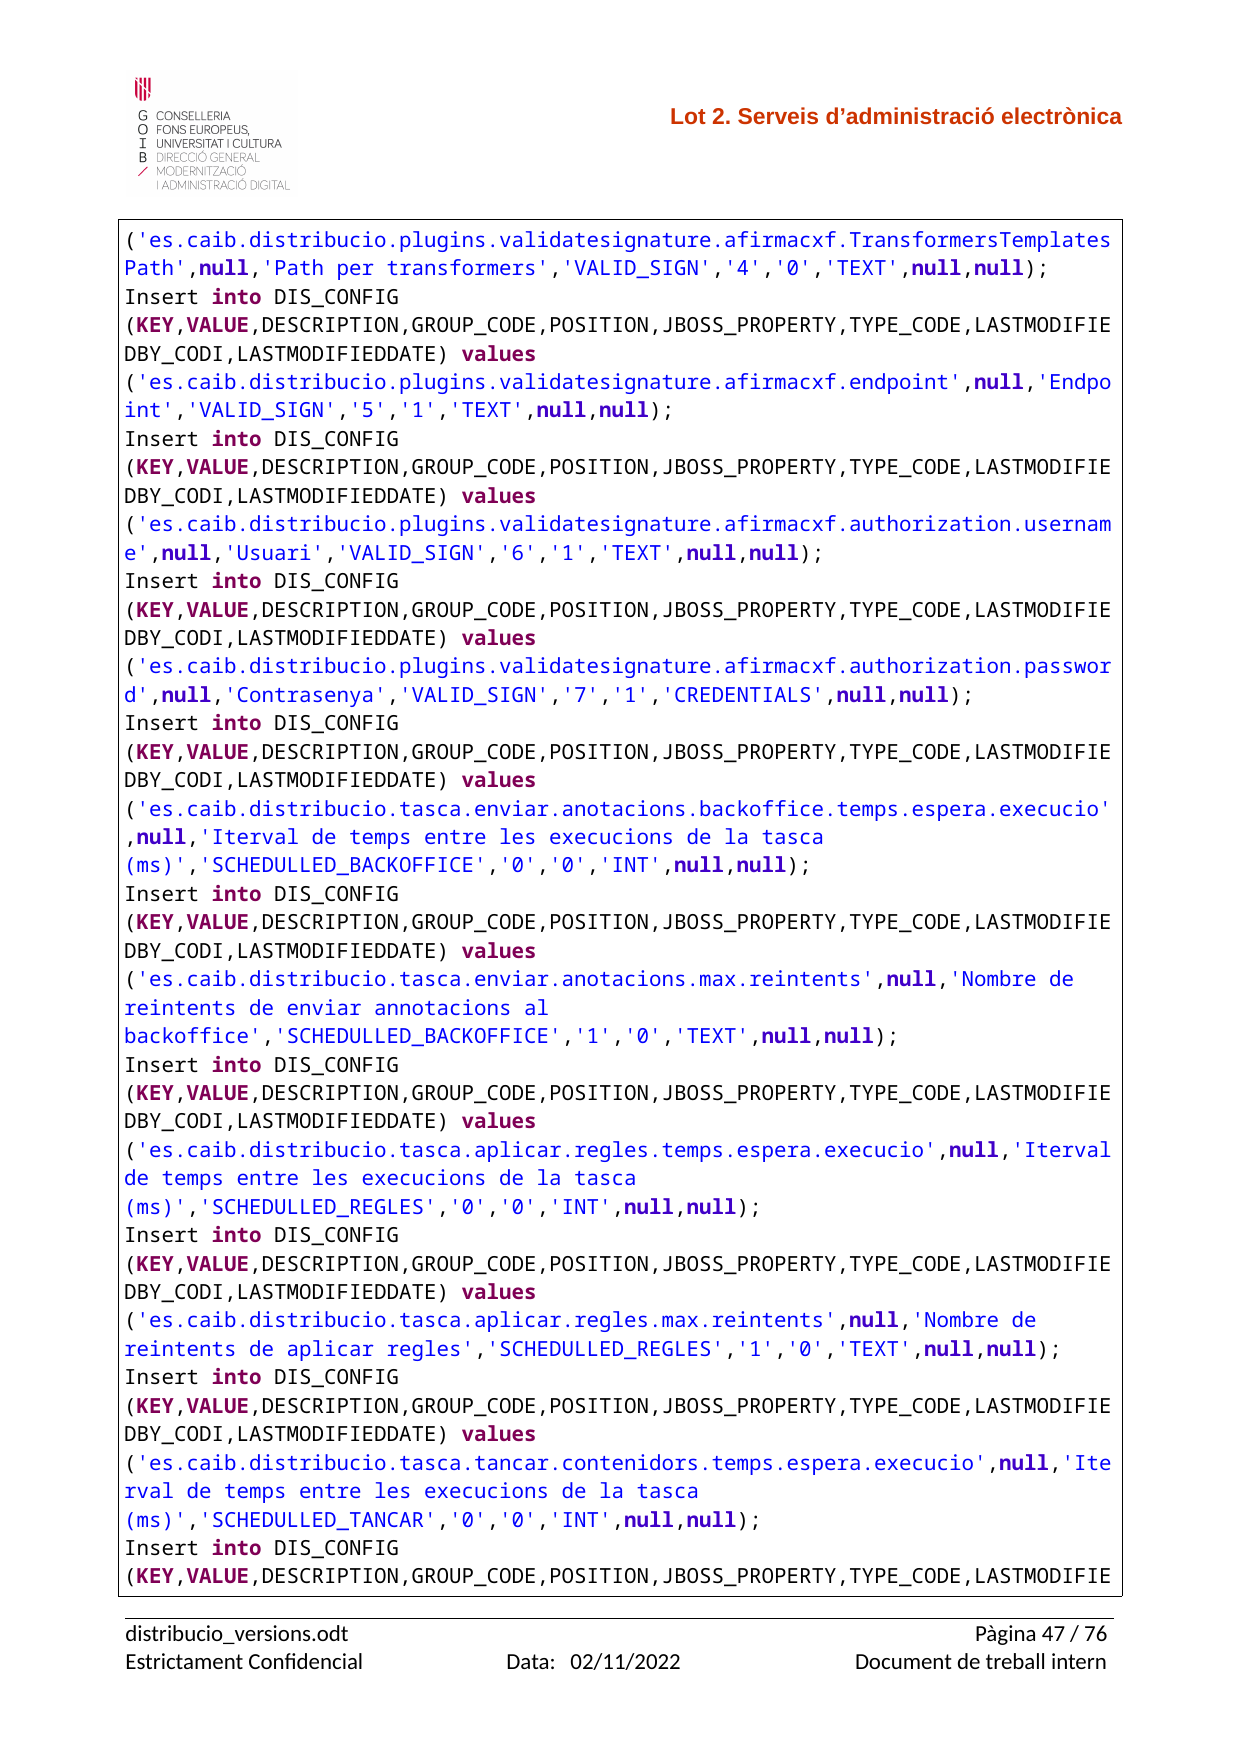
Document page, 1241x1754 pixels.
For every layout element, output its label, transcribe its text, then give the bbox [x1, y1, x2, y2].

picture [126, 70, 299, 197]
table_header ('es.caib.distribucio.plugins.validatesignature.afirmacxf.TransformersTemplatesPath',null,'Path per transformers','VALID_SIGN','4','0','TEXT',null,null); Insert into DIS_CONFIG (KEY,VALUE,DESCRIPTION,GROUP_CODE,POSITION,JBOSS_PROPERTY,TYPE_CODE,LASTMODIFIEDBY_CODI,LASTMODIFIEDDATE) values ('es.caib.distribucio.plugins.validatesignature.afirmacxf.endpoint',null,'Endpoint','VALID_SIGN','5','1','TEXT',null,null); Insert into DIS_CONFIG (KEY,VALUE,DESCRIPTION,GROUP_CODE,POSITION,JBOSS_PROPERTY,TYPE_CODE,LASTMODIFIEDBY_CODI,LASTMODIFIEDDATE) values ('es.caib.distribucio.plugins.validatesignature.afirmacxf.authorization.username',null,'Usuari','VALID_SIGN','6','1','TEXT',null,null); Insert into DIS_CONFIG (KEY,VALUE,DESCRIPTION,GROUP_CODE,POSITION,JBOSS_PROPERTY,TYPE_CODE,LASTMODIFIEDBY_CODI,LASTMODIFIEDDATE) values ('es.caib.distribucio.plugins.validatesignature.afirmacxf.authorization.password',null,'Contrasenya','VALID_SIGN','7','1','CREDENTIALS',null,null); Insert into DIS_CONFIG (KEY,VALUE,DESCRIPTION,GROUP_CODE,POSITION,JBOSS_PROPERTY,TYPE_CODE,LASTMODIFIEDBY_CODI,LASTMODIFIEDDATE) values ('es.caib.distribucio.tasca.enviar.anotacions.backoffice.temps.espera.execucio',null,'Iterval de temps entre les execucions de la tasca (ms)','SCHEDULLED_BACKOFFICE','0','0','INT',null,null); Insert into DIS_CONFIG (KEY,VALUE,DESCRIPTION,GROUP_CODE,POSITION,JBOSS_PROPERTY,TYPE_CODE,LASTMODIFIEDBY_CODI,LASTMODIFIEDDATE) values ('es.caib.distribucio.tasca.enviar.anotacions.max.reintents',null,'Nombre de reintents de enviar annotacions al backoffice','SCHEDULLED_BACKOFFICE','1','0','TEXT',null,null); Insert into DIS_CONFIG (KEY,VALUE,DESCRIPTION,GROUP_CODE,POSITION,JBOSS_PROPERTY,TYPE_CODE,LASTMODIFIEDBY_CODI,LASTMODIFIEDDATE) values ('es.caib.distribucio.tasca.aplicar.regles.temps.espera.execucio',null,'Iterval de temps entre les execucions de la tasca (ms)','SCHEDULLED_REGLES','0','0','INT',null,null); Insert into DIS_CONFIG (KEY,VALUE,DESCRIPTION,GROUP_CODE,POSITION,JBOSS_PROPERTY,TYPE_CODE,LASTMODIFIEDBY_CODI,LASTMODIFIEDDATE) values ('es.caib.distribucio.tasca.aplicar.regles.max.reintents',null,'Nombre de reintents de aplicar regles','SCHEDULLED_REGLES','1','0','TEXT',null,null); Insert into DIS_CONFIG (KEY,VALUE,DESCRIPTION,GROUP_CODE,POSITION,JBOSS_PROPERTY,TYPE_CODE,LASTMODIFIEDBY_CODI,LASTMODIFIEDDATE) values ('es.caib.distribucio.tasca.tancar.contenidors.temps.espera.execucio',null,'Iterval de temps entre les execucions de la tasca (ms)','SCHEDULLED_TANCAR','0','0','INT',null,null); Insert into DIS_CONFIG (KEY,VALUE,DESCRIPTION,GROUP_CODE,POSITION,JBOSS_PROPERTY,TYPE_CODE,LASTMODIFIE [119, 220, 1122, 1596]
